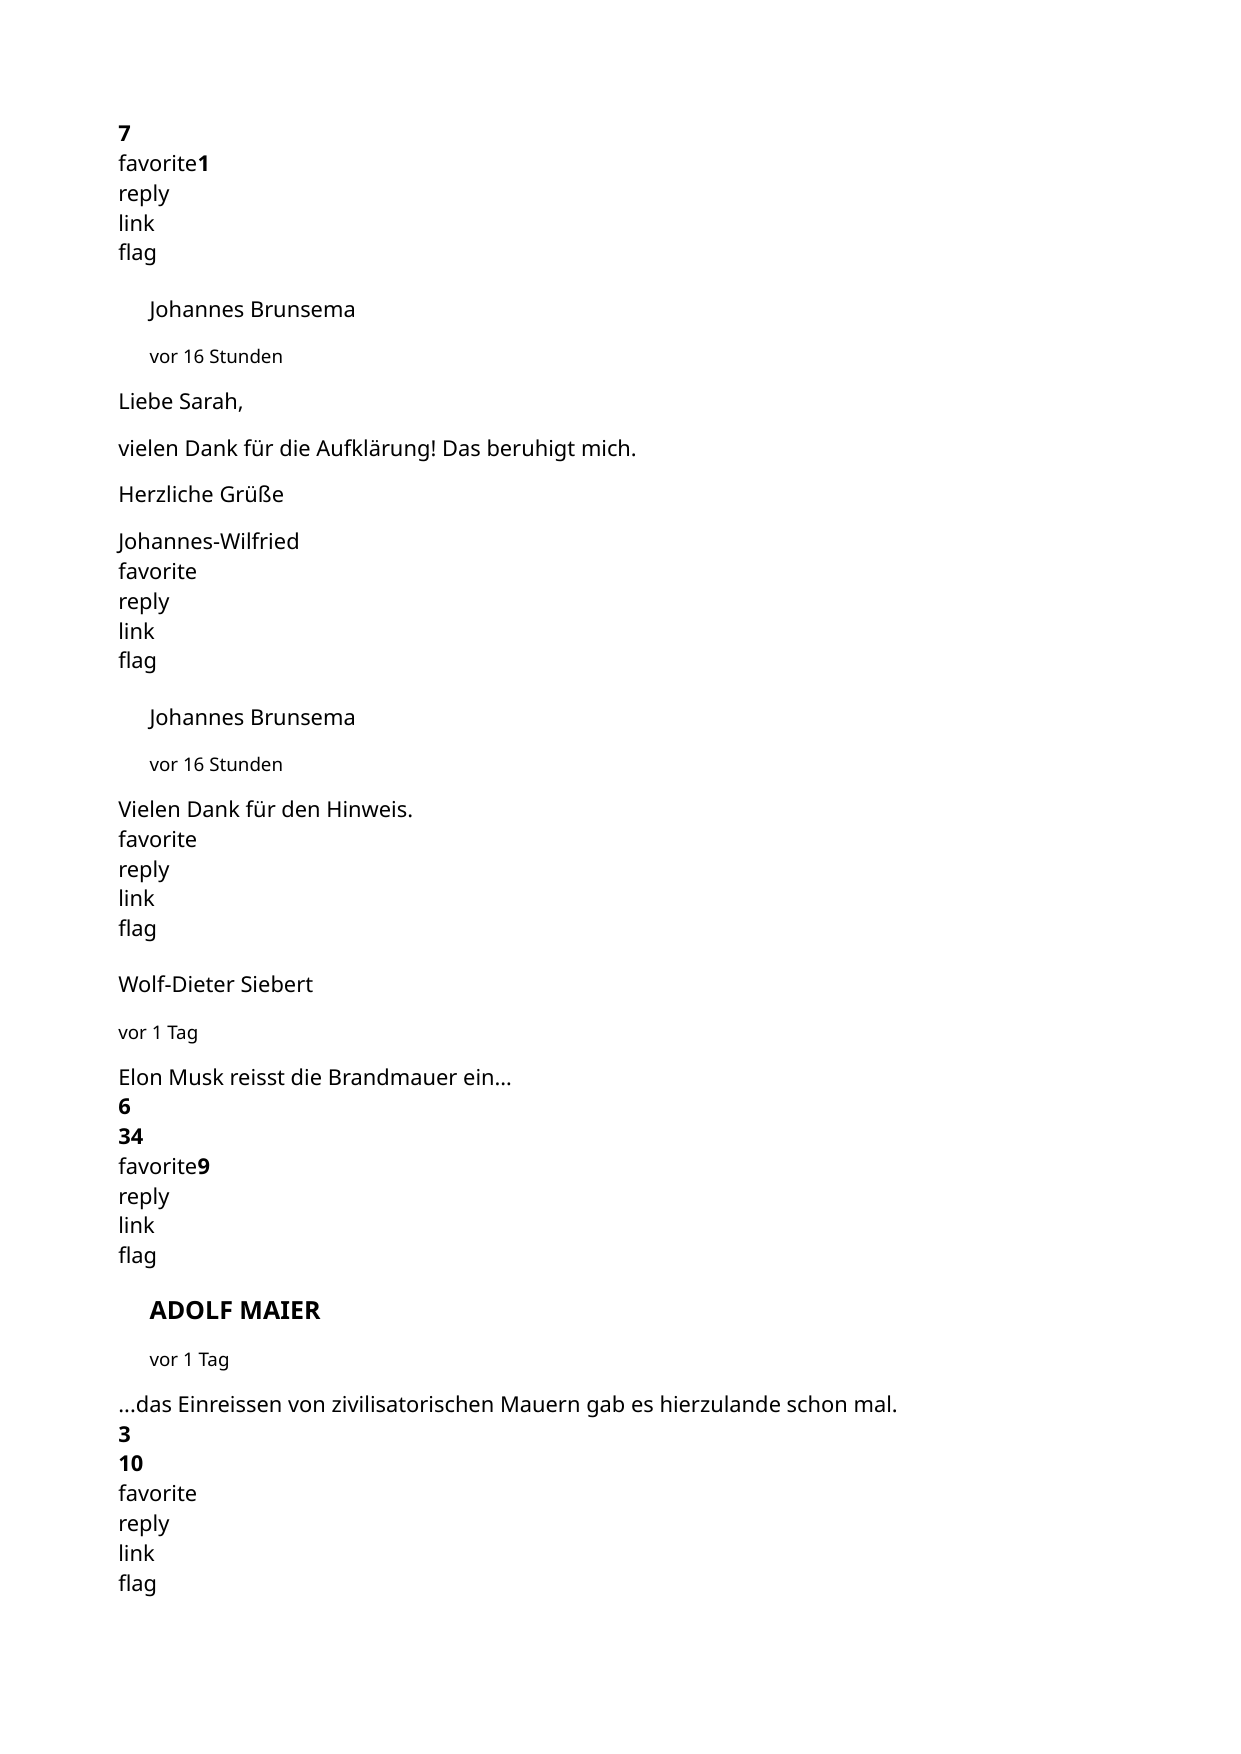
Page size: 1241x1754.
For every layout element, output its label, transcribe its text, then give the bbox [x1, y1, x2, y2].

text reply [118, 1508, 1122, 1538]
text vor 1 Tag [118, 1015, 1122, 1044]
text reply [118, 1181, 1122, 1211]
text favorite9 [118, 1151, 1122, 1181]
text 10 [118, 1448, 1122, 1478]
text flag [118, 646, 1122, 675]
text vor 16 Stunden [149, 747, 1122, 777]
text link [118, 1538, 1122, 1567]
text favorite1 [118, 148, 1122, 178]
text Liebe Sarah, vielen Dank für die Aufklärung! Das beruhigt mich. Herzliche Grüße Johannes-Wilfried [118, 369, 1122, 556]
text favorite [118, 556, 1122, 586]
text flag [118, 1240, 1122, 1270]
text ADOLF MAIER [149, 1286, 1114, 1326]
text 7 [118, 118, 1122, 148]
text 6 [118, 1091, 1122, 1121]
text reply [118, 178, 1122, 207]
text link [118, 616, 1122, 646]
text favorite [118, 824, 1122, 853]
text Johannes Brunsema [149, 691, 1114, 732]
text flag [118, 913, 1122, 943]
text ...das Einreissen von zivilisatorischen Mauern gab es hierzulande schon mal. [118, 1372, 1122, 1418]
text vor 16 Stunden [149, 339, 1122, 369]
text flag [118, 237, 1122, 267]
text link [118, 883, 1122, 913]
text flag [118, 1567, 1122, 1597]
text reply [118, 853, 1122, 883]
text link [118, 1211, 1122, 1240]
text reply [118, 586, 1122, 616]
text favorite [118, 1478, 1122, 1508]
text Wolf-Dieter Siebert [118, 958, 1114, 999]
text vor 1 Tag [149, 1342, 1122, 1372]
text 3 [118, 1418, 1122, 1448]
text 34 [118, 1121, 1122, 1151]
text Johannes Brunsema [149, 283, 1114, 323]
text Elon Musk reisst die Brandmauer ein… [118, 1044, 1122, 1091]
text link [118, 207, 1122, 237]
text Vielen Dank für den Hinweis. [118, 777, 1122, 824]
